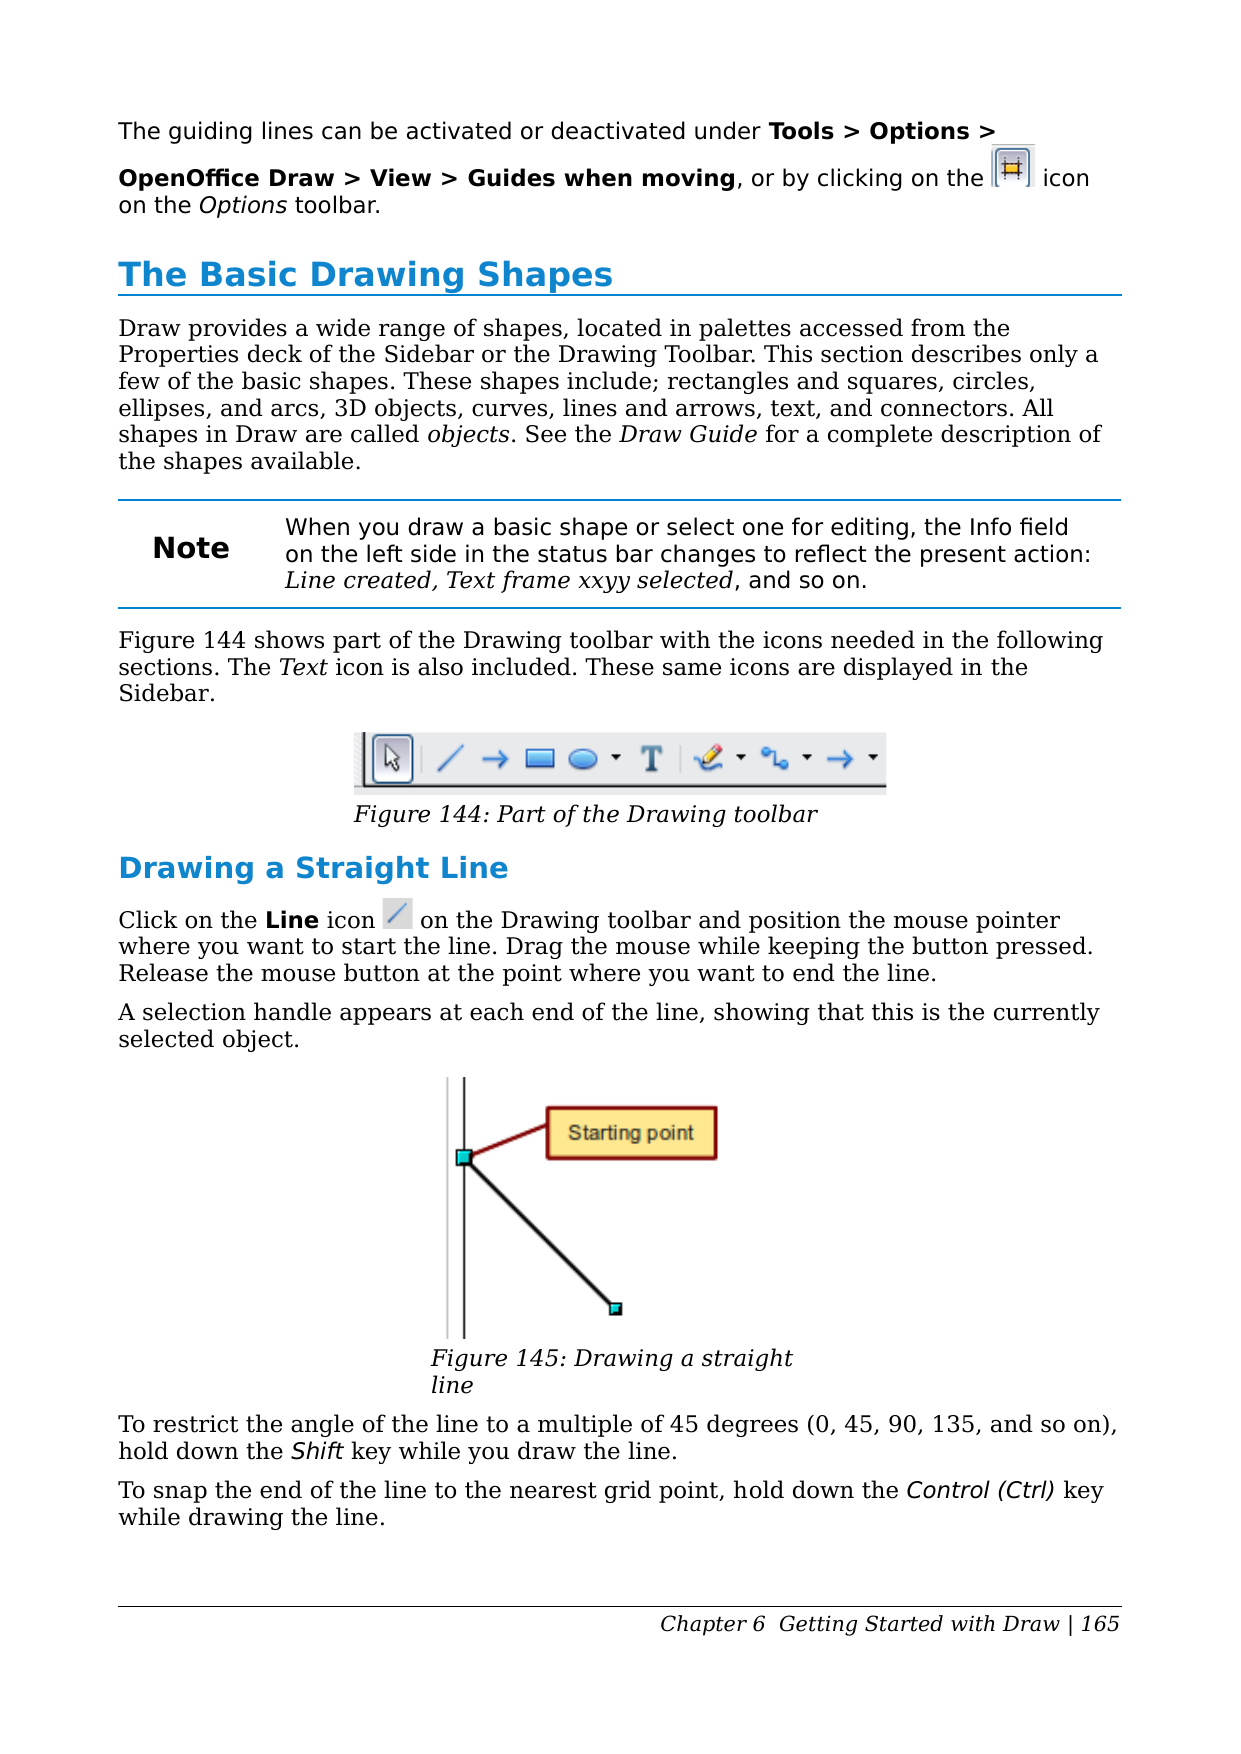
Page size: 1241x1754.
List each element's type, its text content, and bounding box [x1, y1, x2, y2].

picture [991, 144, 1035, 187]
table_header Note [118, 501, 263, 607]
text To snap the end of the line to the nearest grid point, hold down the Control (Ctrl) key while drawing the line. [118, 1477, 1122, 1530]
text The guiding lines can be activated or deactivated under Tools > Options > OpenOffice Draw > View > Guides when moving, or by clicking on the icon on the Options toolbar. [118, 118, 1122, 219]
picture [382, 898, 413, 929]
text To restrict the angle of the line to a multiple of 45 degrees (0, 45, 90, 135, and so on), hold down the Shift key while you draw the line. [118, 1411, 1122, 1464]
picture [353, 732, 887, 795]
text Figure 144 shows part of the Drawing toolbar with the icons needed in the following sections. The Text icon is also included. These same icons are displayed in the Sidebar. [118, 627, 1122, 707]
picture [430, 1077, 746, 1339]
text Figure 144: Part of the Drawing toolbar [354, 801, 886, 827]
subtitle Drawing a Straight Line [118, 852, 1122, 886]
text A selection handle appears at each end of the line, showing that this is the currently selected object. [118, 999, 1122, 1053]
text Draw provides a wide range of shapes, located in palettes accessed from the Properties deck of the Sidebar or the Drawing Toolbar. This section describes only a few of the basic shapes. These shapes include; rectangles and squares, circles, ellipses, and arcs, 3D objects, curves, lines and arrows, text, and connectors. All shapes in Draw are called objects. See the Draw Guide for a complete description of the shapes available. [118, 315, 1122, 475]
table_header When you draw a basic shape or select one for editing, the Info field on the left side in the status bar changes to reflect the present action: Line created, Text frame xxyy selected, and so on. [264, 501, 1121, 607]
text Figure 145: Drawing a straight line [431, 1345, 809, 1399]
subtitle The Basic Drawing Shapes [118, 255, 1122, 294]
text Click on the Line icon on the Drawing toolbar and position the mouse pointer where you want to start the line. Drag the mouse while keeping the button pressed. Release the mouse button at the point where you want to end the line. [118, 898, 1122, 987]
